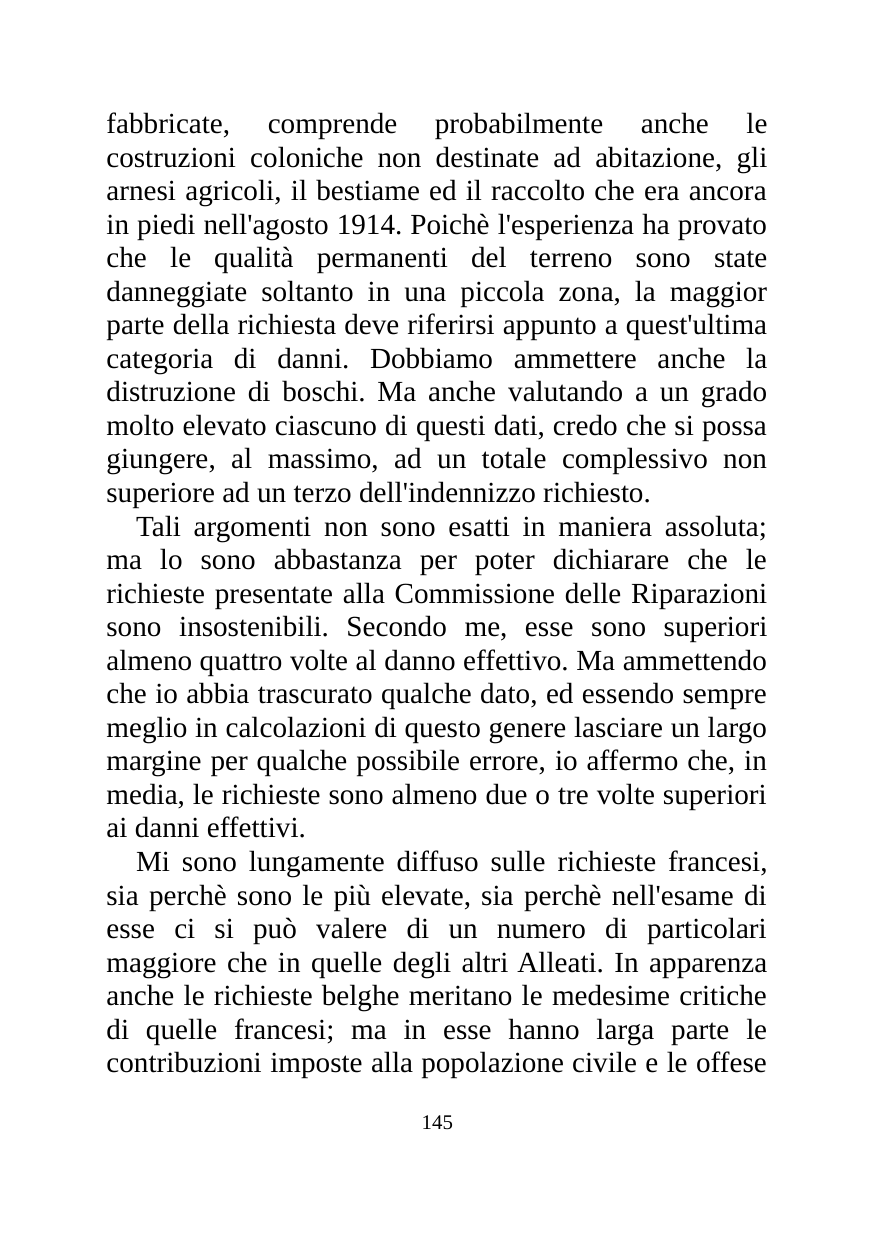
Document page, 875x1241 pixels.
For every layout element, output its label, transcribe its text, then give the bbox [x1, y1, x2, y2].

text fabbricate, comprende probabilmente anche le costruzioni coloniche non destinate ad abitazione, gli arnesi agricoli, il bestiame ed il raccolto che era ancora in piedi nell'agosto 1914. Poichè l'esperienza ha provato che le qualità permanenti del terreno sono state danneggiate soltanto in una piccola zona, la maggior parte della richiesta deve riferirsi appunto a quest'ultima categoria di danni. Dobbiamo ammettere anche la distruzione di boschi. Ma anche valutando a un grado molto elevato ciascuno di questi dati, credo che si possa giungere, al massimo, ad un totale complessivo non superiore ad un terzo dell'indennizzo richiesto. [106, 106, 768, 509]
text Tali argomenti non sono esatti in maniera assoluta; ma lo sono abbastanza per poter dichiarare che le richieste presentate alla Commissione delle Riparazioni sono insostenibili. Secondo me, esse sono superiori almeno quattro volte al danno effettivo. Ma ammettendo che io abbia trascurato qualche dato, ed essendo sempre meglio in calcolazioni di questo genere lasciare un largo margine per qualche possibile errore, io affermo che, in media, le richieste sono almeno due o tre volte superiori ai danni effettivi. [106, 509, 768, 844]
text Mi sono lungamente diffuso sulle richieste francesi, sia perchè sono le più elevate, sia perchè nell'esame di esse ci si può valere di un numero di particolari maggiore che in quelle degli altri Alleati. In apparenza anche le richieste belghe meritano le medesime critiche di quelle francesi; ma in esse hanno larga parte le contribuzioni imposte alla popolazione civile e le offese [106, 844, 768, 1079]
